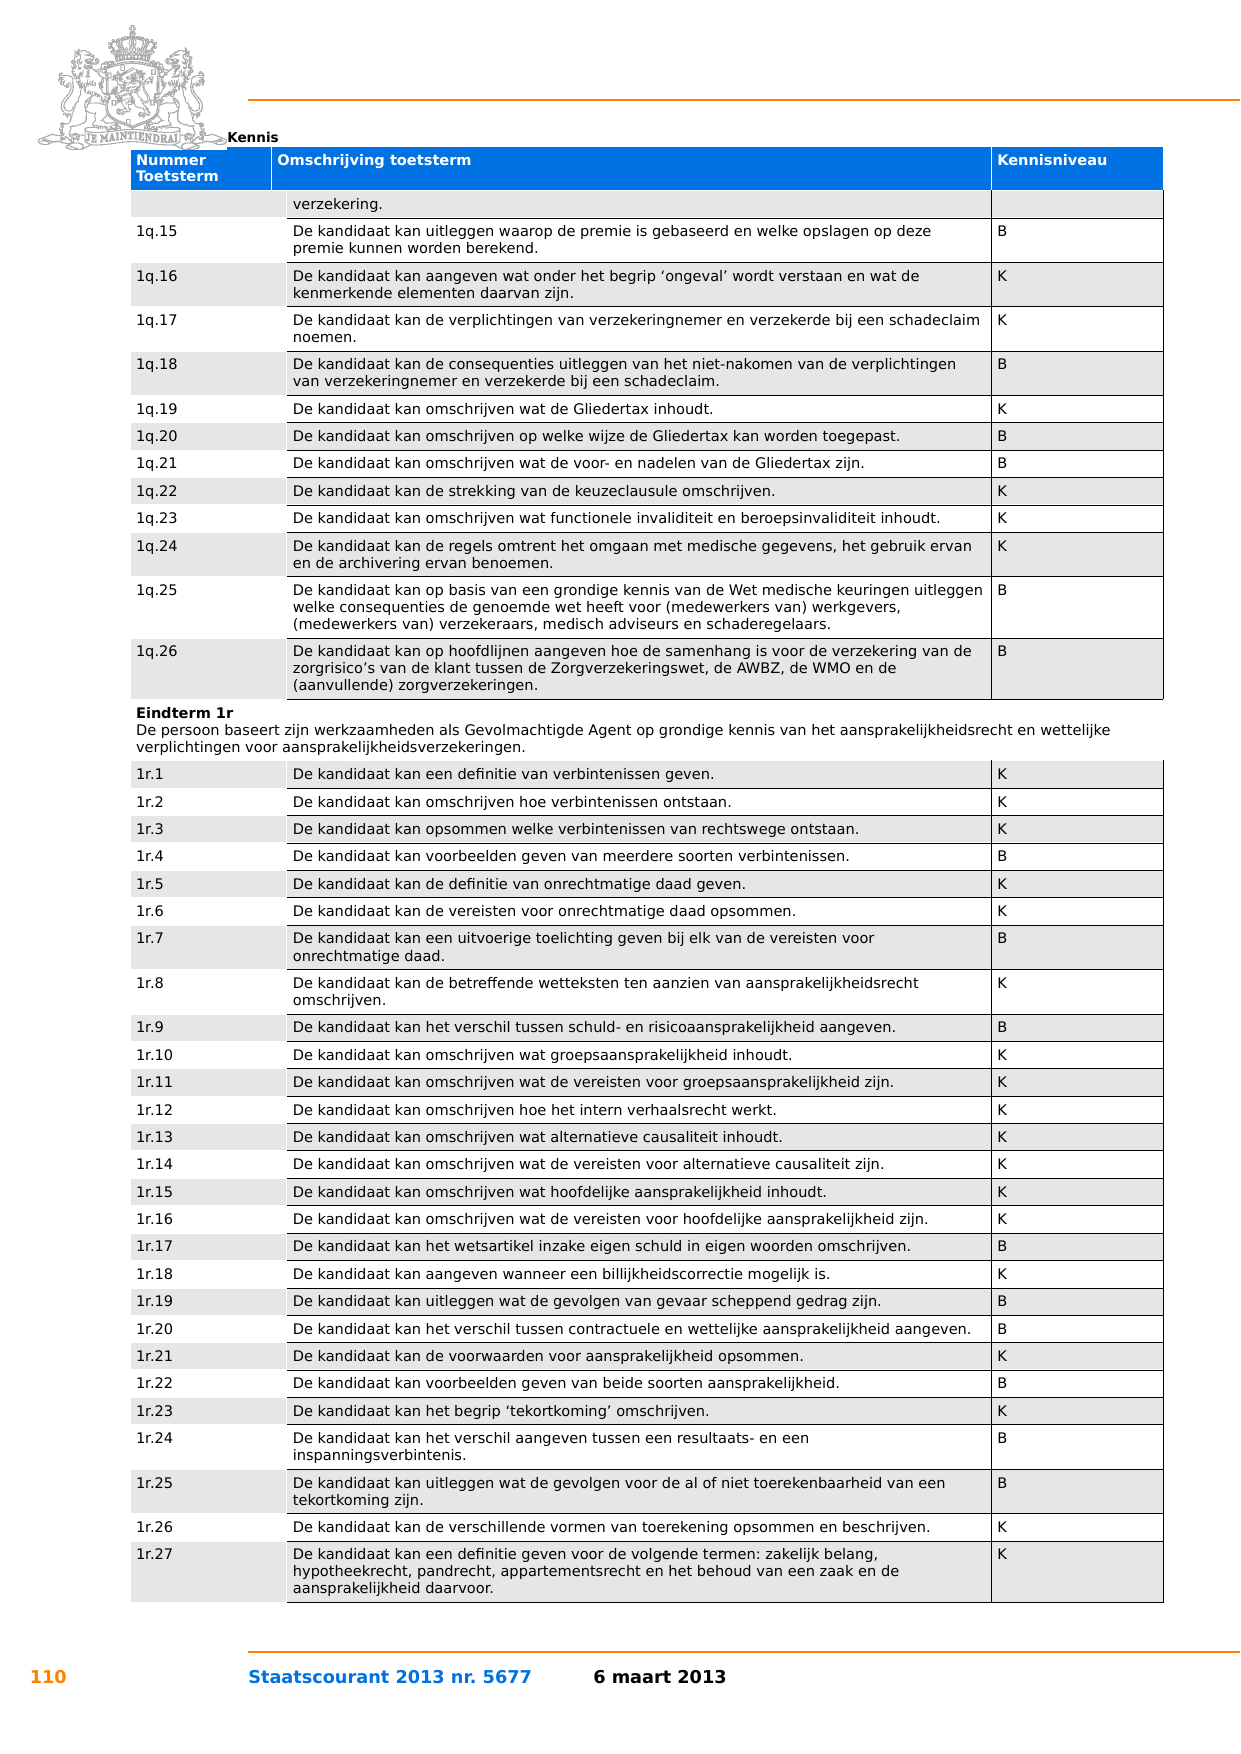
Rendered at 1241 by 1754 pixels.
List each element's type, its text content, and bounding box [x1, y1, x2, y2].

table_cell De kandidaat kan aangeven wanneer een billijkheidscorrectie mogelijk is. [287, 1261, 991, 1287]
table_cell De kandidaat kan de verplichtingen van verzekeringnemer en verzekerde bij een schadeclaim noemen. [287, 307, 991, 351]
table_cell 1r.11 [131, 1069, 286, 1096]
table_cell 1r.17 [131, 1234, 286, 1260]
table_cell De kandidaat kan een definitie geven voor de volgende termen: zakelijk belang, hypotheekrecht, pandrecht, appartementsrecht en het behoud van een zaak en de aansprakelijkheid daarvoor. [287, 1542, 991, 1602]
table_cell De kandidaat kan het verschil tussen schuld- en risicoaansprakelijkheid aangeven. [287, 1015, 991, 1041]
table_cell B [992, 219, 1163, 262]
table_cell De kandidaat kan een definitie van verbintenissen geven. [287, 761, 991, 788]
table_cell K [992, 1069, 1163, 1096]
table_cell verzekering. [287, 191, 991, 217]
table_cell K [992, 1398, 1163, 1424]
table_cell De kandidaat kan de voorwaarden voor aansprakelijkheid opsommen. [287, 1343, 991, 1369]
table_cell 1r.2 [131, 789, 286, 815]
table_cell De kandidaat kan het verschil aangeven tussen een resultaats- en een inspanningsverbintenis. [287, 1425, 991, 1469]
table_cell De kandidaat kan omschrijven wat alternatieve causaliteit inhoudt. [287, 1124, 991, 1150]
table_cell K [992, 1514, 1163, 1541]
table_cell De kandidaat kan omschrijven wat functionele invaliditeit en beroepsinvaliditeit inhoudt. [287, 506, 991, 532]
table_cell De kandidaat kan omschrijven wat de voor- en nadelen van de Gliedertax zijn. [287, 451, 991, 477]
table_cell K [992, 307, 1163, 351]
table_cell 1r.15 [131, 1179, 286, 1205]
table_cell 1q.22 [131, 478, 286, 504]
table_cell B [992, 423, 1163, 450]
table_cell K [992, 970, 1163, 1013]
table_cell K [992, 1124, 1163, 1150]
table_cell 1r.18 [131, 1261, 286, 1287]
table_cell 1r.9 [131, 1015, 286, 1041]
table_cell De kandidaat kan de betreffende wetteksten ten aanzien van aansprakelijkheidsrecht omschrijven. [287, 970, 991, 1013]
table_cell K [992, 1179, 1163, 1205]
table_cell 1r.27 [131, 1542, 286, 1602]
table_cell K [992, 396, 1163, 422]
table_cell 1r.16 [131, 1206, 286, 1233]
table_header Kennis [227, 130, 1163, 146]
table_cell De kandidaat kan omschrijven wat hoofdelijke aansprakelijkheid inhoudt. [287, 1179, 991, 1205]
table_cell Eindterm 1r De persoon baseert zijn werkzaamheden als Gevolmachtigde Agent op grondige kennis van het aansprakelijkheidsrecht en wettelijke verplichtingen voor aansprakelijkheidsverzekeringen. [131, 700, 1163, 760]
table_cell K [992, 1343, 1163, 1369]
table_cell K [992, 898, 1163, 925]
table_cell 1r.19 [131, 1289, 286, 1315]
table_cell De kandidaat kan een uitvoerige toelichting geven bij elk van de vereisten voor onrechtmatige daad. [287, 926, 991, 969]
table_cell Kennisniveau [992, 147, 1163, 190]
table_cell 1r.21 [131, 1343, 286, 1369]
table_cell K [992, 1042, 1163, 1068]
table_cell K [992, 816, 1163, 842]
table_cell B [992, 1289, 1163, 1315]
table_cell K [992, 478, 1163, 504]
table_cell 1q.20 [131, 423, 286, 450]
table_cell B [992, 926, 1163, 969]
table_cell B [992, 352, 1163, 395]
table_cell [131, 191, 286, 217]
table_cell 1r.6 [131, 898, 286, 925]
table_cell B [992, 577, 1163, 638]
table_cell B [992, 1234, 1163, 1260]
table_cell [992, 191, 1163, 217]
table_cell B [992, 1371, 1163, 1397]
table_cell De kandidaat kan voorbeelden geven van meerdere soorten verbintenissen. [287, 844, 991, 870]
table_cell 1q.15 [131, 219, 286, 262]
table_cell De kandidaat kan opsommen welke verbintenissen van rechtswege ontstaan. [287, 816, 991, 842]
table_cell B [992, 639, 1163, 699]
table_cell 1q.17 [131, 307, 286, 351]
table_cell De kandidaat kan omschrijven wat groepsaansprakelijkheid inhoudt. [287, 1042, 991, 1068]
table_cell 1r.7 [131, 926, 286, 969]
table_cell 1r.24 [131, 1425, 286, 1469]
table_cell De kandidaat kan de definitie van onrechtmatige daad geven. [287, 871, 991, 897]
table_cell 1q.16 [131, 263, 286, 306]
table_cell De kandidaat kan het wetsartikel inzake eigen schuld in eigen woorden omschrijven. [287, 1234, 991, 1260]
table_cell 1r.8 [131, 970, 286, 1013]
table_cell 1r.1 [131, 761, 286, 788]
table_cell De kandidaat kan omschrijven op welke wijze de Gliedertax kan worden toegepast. [287, 423, 991, 450]
table_cell De kandidaat kan uitleggen waarop de premie is gebaseerd en welke opslagen op deze premie kunnen worden berekend. [287, 219, 991, 262]
table_cell B [992, 451, 1163, 477]
table_cell 1q.19 [131, 396, 286, 422]
table_cell K [992, 506, 1163, 532]
table_cell De kandidaat kan de regels omtrent het omgaan met medische gegevens, het gebruik ervan en de archivering ervan benoemen. [287, 533, 991, 576]
table_cell B [992, 1316, 1163, 1342]
table_cell De kandidaat kan op basis van een grondige kennis van de Wet medische keuringen uitleggen welke consequenties de genoemde wet heeft voor (medewerkers van) werkgevers, (medewerkers van) verzekeraars, medisch adviseurs en schaderegelaars. [287, 577, 991, 638]
table_cell K [992, 1542, 1163, 1602]
table_cell K [992, 263, 1163, 306]
table_cell K [992, 1151, 1163, 1178]
table_cell 1q.23 [131, 506, 286, 532]
table_cell 1q.26 [131, 639, 286, 699]
table_cell 1r.25 [131, 1470, 286, 1513]
table_cell De kandidaat kan het verschil tussen contractuele en wettelijke aansprakelijkheid aangeven. [287, 1316, 991, 1342]
table_cell 1r.12 [131, 1097, 286, 1123]
table_cell 1r.13 [131, 1124, 286, 1150]
table_cell De kandidaat kan omschrijven wat de vereisten voor alternatieve causaliteit zijn. [287, 1151, 991, 1178]
table_cell De kandidaat kan omschrijven hoe verbintenissen ontstaan. [287, 789, 991, 815]
table_cell 1q.24 [131, 533, 286, 576]
table_cell De kandidaat kan op hoofdlijnen aangeven hoe de samenhang is voor de verzekering van de zorgrisico’s van de klant tussen de Zorgverzekeringswet, de AWBZ, de WMO en de (aanvullende) zorgverzekeringen. [287, 639, 991, 699]
table_cell B [992, 844, 1163, 870]
table_cell B [992, 1425, 1163, 1469]
table_cell De kandidaat kan de verschillende vormen van toerekening opsommen en beschrijven. [287, 1514, 991, 1541]
table_cell 1r.14 [131, 1151, 286, 1178]
table_cell De kandidaat kan uitleggen wat de gevolgen voor de al of niet toerekenbaarheid van een tekortkoming zijn. [287, 1470, 991, 1513]
table_cell De kandidaat kan omschrijven hoe het intern verhaalsrecht werkt. [287, 1097, 991, 1123]
table_cell De kandidaat kan omschrijven wat de vereisten voor groepsaansprakelijkheid zijn. [287, 1069, 991, 1096]
table_cell 1r.23 [131, 1398, 286, 1424]
table_cell K [992, 1261, 1163, 1287]
table_cell 1r.26 [131, 1514, 286, 1541]
table_cell K [992, 871, 1163, 897]
table_cell 1r.22 [131, 1371, 286, 1397]
table_cell B [992, 1015, 1163, 1041]
table_cell De kandidaat kan omschrijven wat de vereisten voor hoofdelijke aansprakelijkheid zijn. [287, 1206, 991, 1233]
table_cell 1r.4 [131, 844, 286, 870]
table_cell B [992, 1470, 1163, 1513]
table_cell De kandidaat kan de vereisten voor onrechtmatige daad opsommen. [287, 898, 991, 925]
table_cell K [992, 789, 1163, 815]
table_cell Omschrijving toetsterm [272, 147, 991, 190]
table_cell 1r.20 [131, 1316, 286, 1342]
table_cell K [992, 533, 1163, 576]
table_cell De kandidaat kan omschrijven wat de Gliedertax inhoudt. [287, 396, 991, 422]
table_cell De kandidaat kan het begrip ‘tekortkoming’ omschrijven. [287, 1398, 991, 1424]
table_cell K [992, 1206, 1163, 1233]
table_cell De kandidaat kan de strekking van de keuzeclausule omschrijven. [287, 478, 991, 504]
table_cell 1q.21 [131, 451, 286, 477]
table_cell De kandidaat kan uitleggen wat de gevolgen van gevaar scheppend gedrag zijn. [287, 1289, 991, 1315]
table_cell 1q.18 [131, 352, 286, 395]
table_cell K [992, 1097, 1163, 1123]
table_cell K [992, 761, 1163, 788]
table_cell De kandidaat kan aangeven wat onder het begrip ‘ongeval’ wordt verstaan en wat de kenmerkende elementen daarvan zijn. [287, 263, 991, 306]
table_cell Nummer Toetsterm [131, 147, 271, 190]
table_cell 1r.5 [131, 871, 286, 897]
table_cell 1q.25 [131, 577, 286, 638]
picture [38, 25, 227, 150]
table_cell De kandidaat kan voorbeelden geven van beide soorten aansprakelijkheid. [287, 1371, 991, 1397]
table_cell 1r.10 [131, 1042, 286, 1068]
table_cell 1r.3 [131, 816, 286, 842]
table_cell De kandidaat kan de consequenties uitleggen van het niet-nakomen van de verplichtingen van verzekeringnemer en verzekerde bij een schadeclaim. [287, 352, 991, 395]
